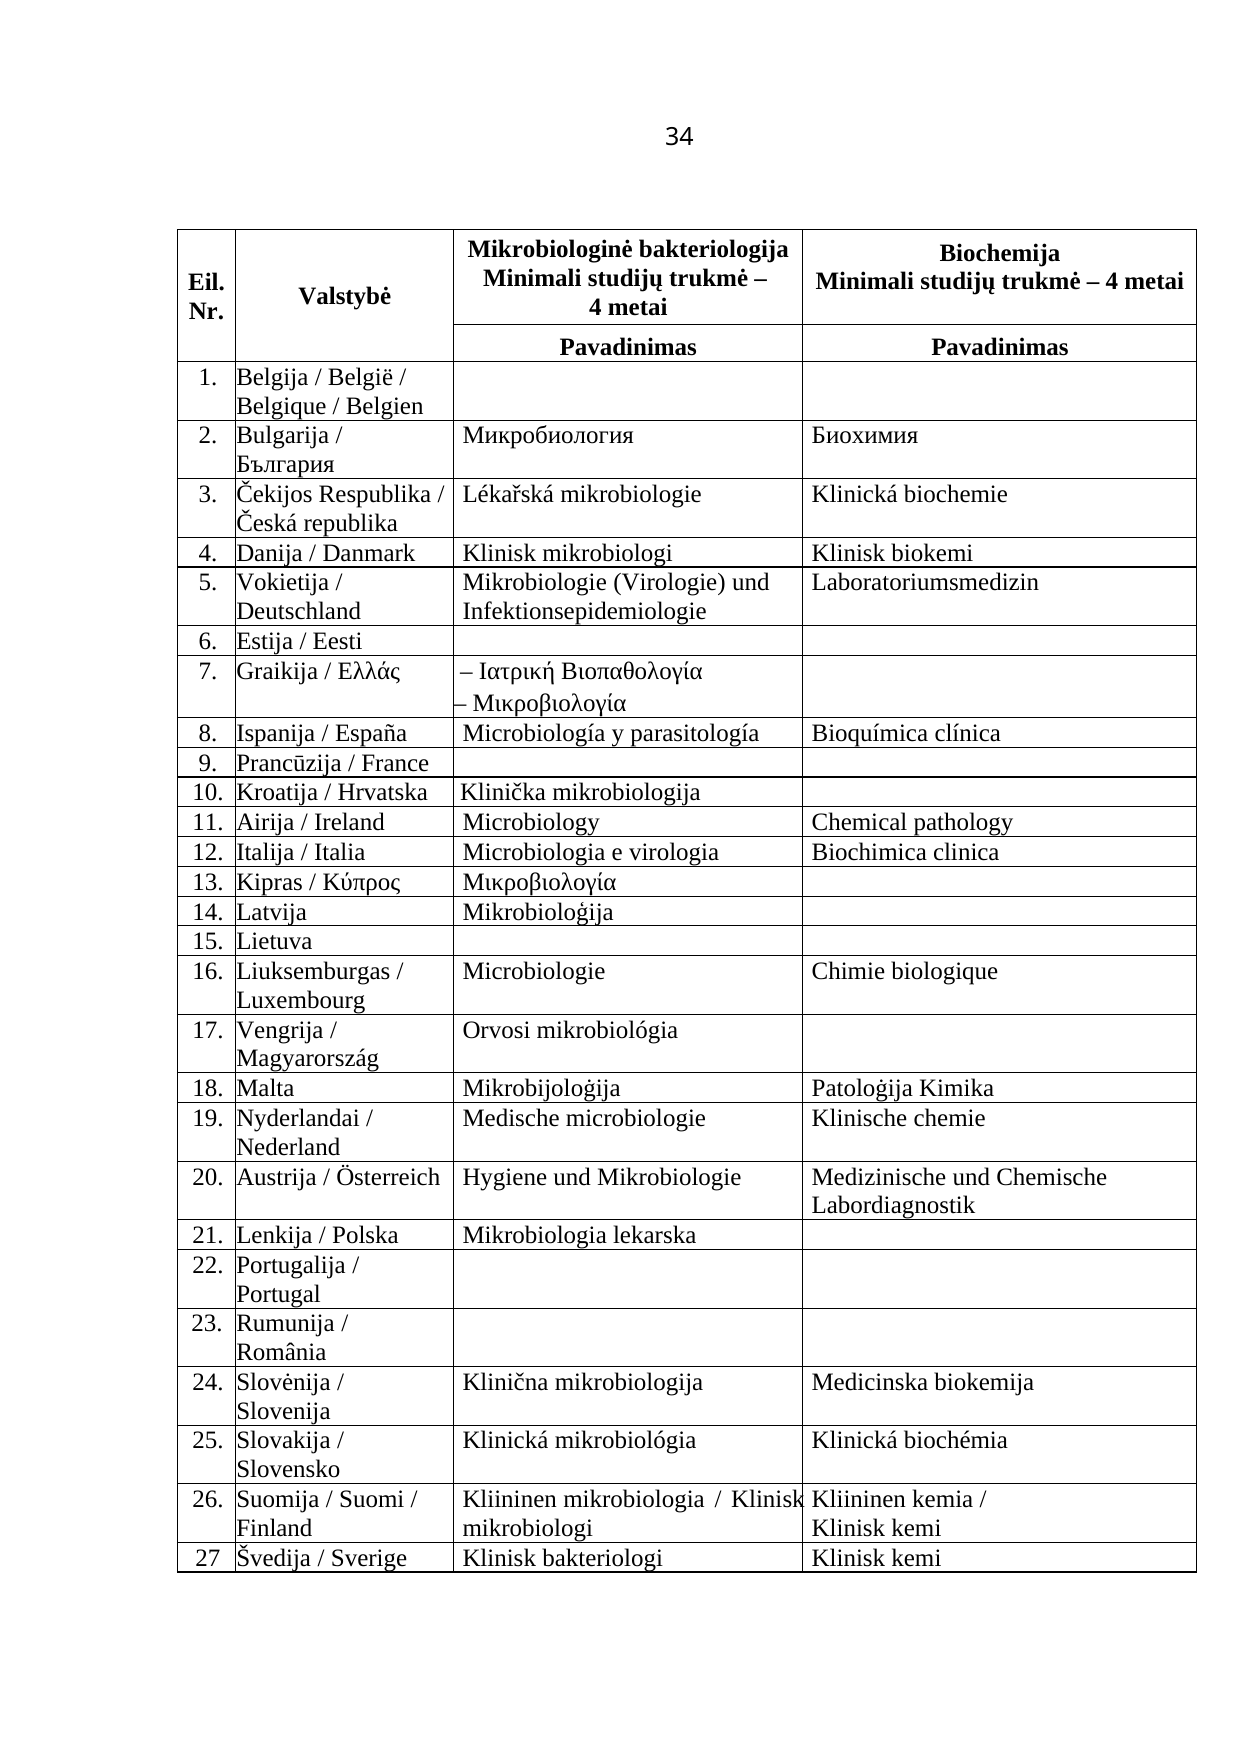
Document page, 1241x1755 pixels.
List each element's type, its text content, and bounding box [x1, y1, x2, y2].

table_cell Mikrobijoloġija [454, 1073, 802, 1102]
table_cell 7. [178, 656, 235, 717]
table_cell Pavadinimas [454, 325, 802, 361]
table_cell 10. [178, 778, 235, 806]
table_cell Vokietija / Deutschland [236, 568, 453, 625]
table_cell 3. [178, 479, 235, 537]
table_cell Microbiology [454, 807, 802, 836]
table_cell Austrija / Österreich [236, 1162, 453, 1219]
table_cell Hygiene und Mikrobiologie [454, 1162, 802, 1219]
table_cell Medische microbiologie [454, 1103, 802, 1161]
table_cell Kipras / Κύπρος [236, 867, 453, 896]
table_cell [803, 626, 1196, 655]
table_cell Microbiologie [454, 956, 802, 1014]
table_cell Belgija / België / Belgique / Belgien [236, 362, 453, 419]
table_cell Lékařská mikrobiologie [454, 479, 802, 537]
table_cell Malta [236, 1073, 453, 1102]
table_cell Bioquímica clínica [803, 718, 1196, 747]
table_cell [803, 748, 1196, 776]
table_cell Kliininen kemia / Klinisk kemi [803, 1484, 1196, 1542]
table_cell Kliininen mikrobiologia / Klinisk mikrobiologi [454, 1484, 802, 1542]
table_cell [803, 897, 1196, 925]
table_cell Airija / Ireland [236, 807, 453, 836]
table_cell Klinisk biokemi [803, 538, 1196, 566]
table_cell Klinisk mikrobiologi [454, 538, 802, 566]
table_cell [803, 1309, 1196, 1366]
table_cell Patoloġija Kimika [803, 1073, 1196, 1102]
table_cell Medizinische und Chemische Labordiagnostik [803, 1162, 1196, 1219]
table_cell Graikija / Ελλάς [236, 656, 453, 717]
table_cell Prancūzija / France [236, 748, 453, 776]
table_cell 8. [178, 718, 235, 747]
table_cell 9. [178, 748, 235, 776]
table_cell 18. [178, 1073, 235, 1102]
table_cell [803, 778, 1196, 806]
table_cell Švedija / Sverige [236, 1543, 453, 1571]
table_cell [454, 1309, 802, 1366]
table_header Eil. Nr. [178, 230, 235, 361]
table_cell Danija / Danmark [236, 538, 453, 566]
table_cell 21. [178, 1220, 235, 1249]
table_cell 13. [178, 867, 235, 896]
table_cell 14. [178, 897, 235, 925]
table_cell Μικροβιολογία [454, 867, 802, 896]
table_cell Vengrija / Magyarország [236, 1015, 453, 1072]
table_cell [454, 748, 802, 776]
table_cell Bulgarija / България [236, 421, 453, 478]
table_header Valstybė [236, 230, 453, 361]
table_cell Pavadinimas [803, 325, 1196, 361]
table_header Biochemija Minimali studijų trukmė – 4 metai [803, 230, 1196, 324]
table_cell Nyderlandai / Nederland [236, 1103, 453, 1161]
table_cell Lietuva [236, 926, 453, 955]
table_cell [803, 1250, 1196, 1307]
table_cell Klinisk bakteriologi [454, 1543, 802, 1571]
table_cell Mikrobioloģija [454, 897, 802, 925]
table_cell Lenkija / Polska [236, 1220, 453, 1249]
table_cell Liuksemburgas / Luxembourg [236, 956, 453, 1014]
table_header Mikrobiologinė bakteriologija Minimali studijų trukmė – 4 metai [454, 230, 802, 324]
table_cell Rumunija / România [236, 1309, 453, 1366]
table_cell 24. [178, 1367, 235, 1424]
table_cell Slovėnija / Slovenija [236, 1367, 453, 1424]
table_cell Klinická biochémia [803, 1426, 1196, 1483]
table_cell 19. [178, 1103, 235, 1161]
table_cell [803, 926, 1196, 955]
table_cell Čekijos Respublika / Česká republika [236, 479, 453, 537]
table_cell Chemical pathology [803, 807, 1196, 836]
table_cell Suomija / Suomi / Finland [236, 1484, 453, 1542]
table_cell 22. [178, 1250, 235, 1307]
table_cell Ispanija / España [236, 718, 453, 747]
table_cell Микробиология [454, 421, 802, 478]
table_cell 25. [178, 1426, 235, 1483]
table_cell 17. [178, 1015, 235, 1072]
table_cell [803, 1015, 1196, 1072]
table_cell [454, 626, 802, 655]
table_cell 23. [178, 1309, 235, 1366]
table_cell Italija / Italia [236, 837, 453, 866]
table_cell Laboratoriumsmedizin [803, 568, 1196, 625]
table_cell 4. [178, 538, 235, 566]
table_cell 1. [178, 362, 235, 419]
table_cell [803, 656, 1196, 717]
table_cell Klinična mikrobiologija [454, 1367, 802, 1424]
table_cell Klinická mikrobiológia [454, 1426, 802, 1483]
table_cell 20. [178, 1162, 235, 1219]
table_cell Klinička mikrobiologija [454, 778, 802, 806]
table_cell Microbiología y parasitología [454, 718, 802, 747]
table_cell 16. [178, 956, 235, 1014]
table_cell [454, 1250, 802, 1307]
table_cell Latvija [236, 897, 453, 925]
table_cell – Iατρική Βιoπαθoλoγία – Μικρoβιoλoγία [454, 656, 802, 717]
table_cell [803, 867, 1196, 896]
table_cell [803, 1220, 1196, 1249]
table_cell 12. [178, 837, 235, 866]
table_cell Mikrobiologie (Virologie) und Infektionsepidemiologie [454, 568, 802, 625]
table_cell Chimie biologique [803, 956, 1196, 1014]
table_cell Medicinska biokemija [803, 1367, 1196, 1424]
table_cell Биохимия [803, 421, 1196, 478]
table_cell Estija / Eesti [236, 626, 453, 655]
table_cell Kroatija / Hrvatska [236, 778, 453, 806]
table_cell Klinisk kemi [803, 1543, 1196, 1571]
table_cell 2. [178, 421, 235, 478]
table_cell 27 [178, 1543, 235, 1571]
table_cell Biochimica clinica [803, 837, 1196, 866]
table_cell 15. [178, 926, 235, 955]
table_cell Klinische chemie [803, 1103, 1196, 1161]
table_cell Portugalija / Portugal [236, 1250, 453, 1307]
table_cell 6. [178, 626, 235, 655]
table_cell [454, 362, 802, 419]
table_cell Mikrobiologia lekarska [454, 1220, 802, 1249]
table_cell [803, 362, 1196, 419]
table_cell 5. [178, 568, 235, 625]
table_cell [454, 926, 802, 955]
table_cell Microbiologia e virologia [454, 837, 802, 866]
table_cell Orvosi mikrobiológia [454, 1015, 802, 1072]
table_cell 11. [178, 807, 235, 836]
table_cell 26. [178, 1484, 235, 1542]
table_cell Klinická biochemie [803, 479, 1196, 537]
table_cell Slovakija / Slovensko [236, 1426, 453, 1483]
